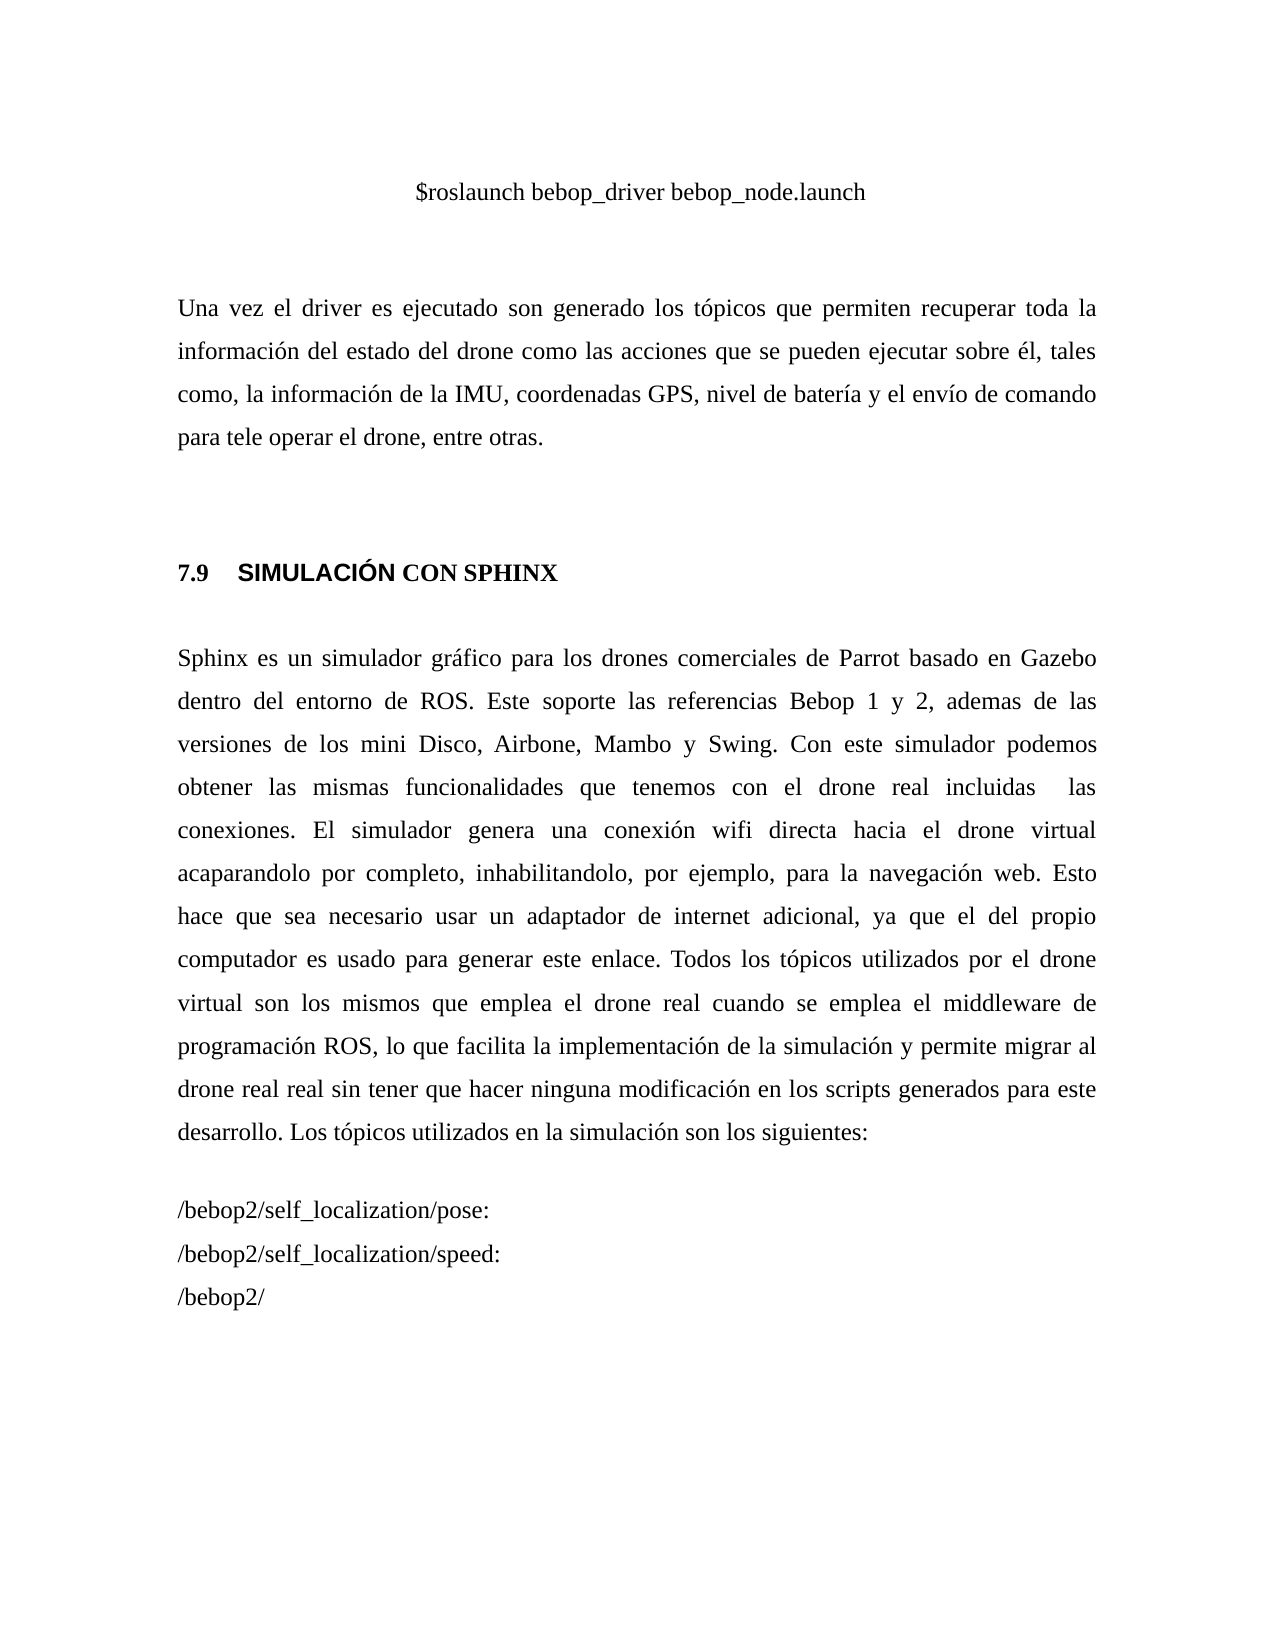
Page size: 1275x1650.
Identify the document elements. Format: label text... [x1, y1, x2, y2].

text /bebop2/self_localization/speed: [177, 1239, 1098, 1267]
text /bebop2/self_localization/pose: [177, 1196, 1098, 1224]
text $roslaunch bebop_driver bebop_node.launch [177, 177, 1098, 206]
text Una vez el driver es ejecutado son generado los tópicos que permiten recuperar toda la información del estado del drone como las acciones que se pueden ejecutar sobre él, tales como, la información de la IMU, coordenadas GPS, nivel de batería y el envío de comando para tele operar el drone, entre otras. [177, 293, 1098, 451]
subtitle SIMULACIÓN CON SPHINX [177, 558, 1098, 587]
text Sphinx es un simulador gráfico para los drones comerciales de Parrot basado en Gazebo dentro del entorno de ROS. Este soporte las referencias Bebop 1 y 2, ademas de las versiones de los mini Disco, Airbone, Mambo y Swing. Con este simulador podemos obtener las mismas funcionalidades que tenemos con el drone real incluidas las conexiones. El simulador genera una conexión wifi directa hacia el drone virtual acaparandolo por completo, inhabilitandolo, por ejemplo, para la navegación web. Esto hace que sea necesario usar un adaptador de internet adicional, ya que el del propio computador es usado para generar este enlace. Todos los tópicos utilizados por el drone virtual son los mismos que emplea el drone real cuando se emplea el middleware de programación ROS, lo que facilita la implementación de la simulación y permite migrar al drone real real sin tener que hacer ninguna modificación en los scripts generados para este desarrollo. Los tópicos utilizados en la simulación son los siguientes: [177, 643, 1098, 1146]
text /bebop2/ [177, 1282, 1098, 1311]
